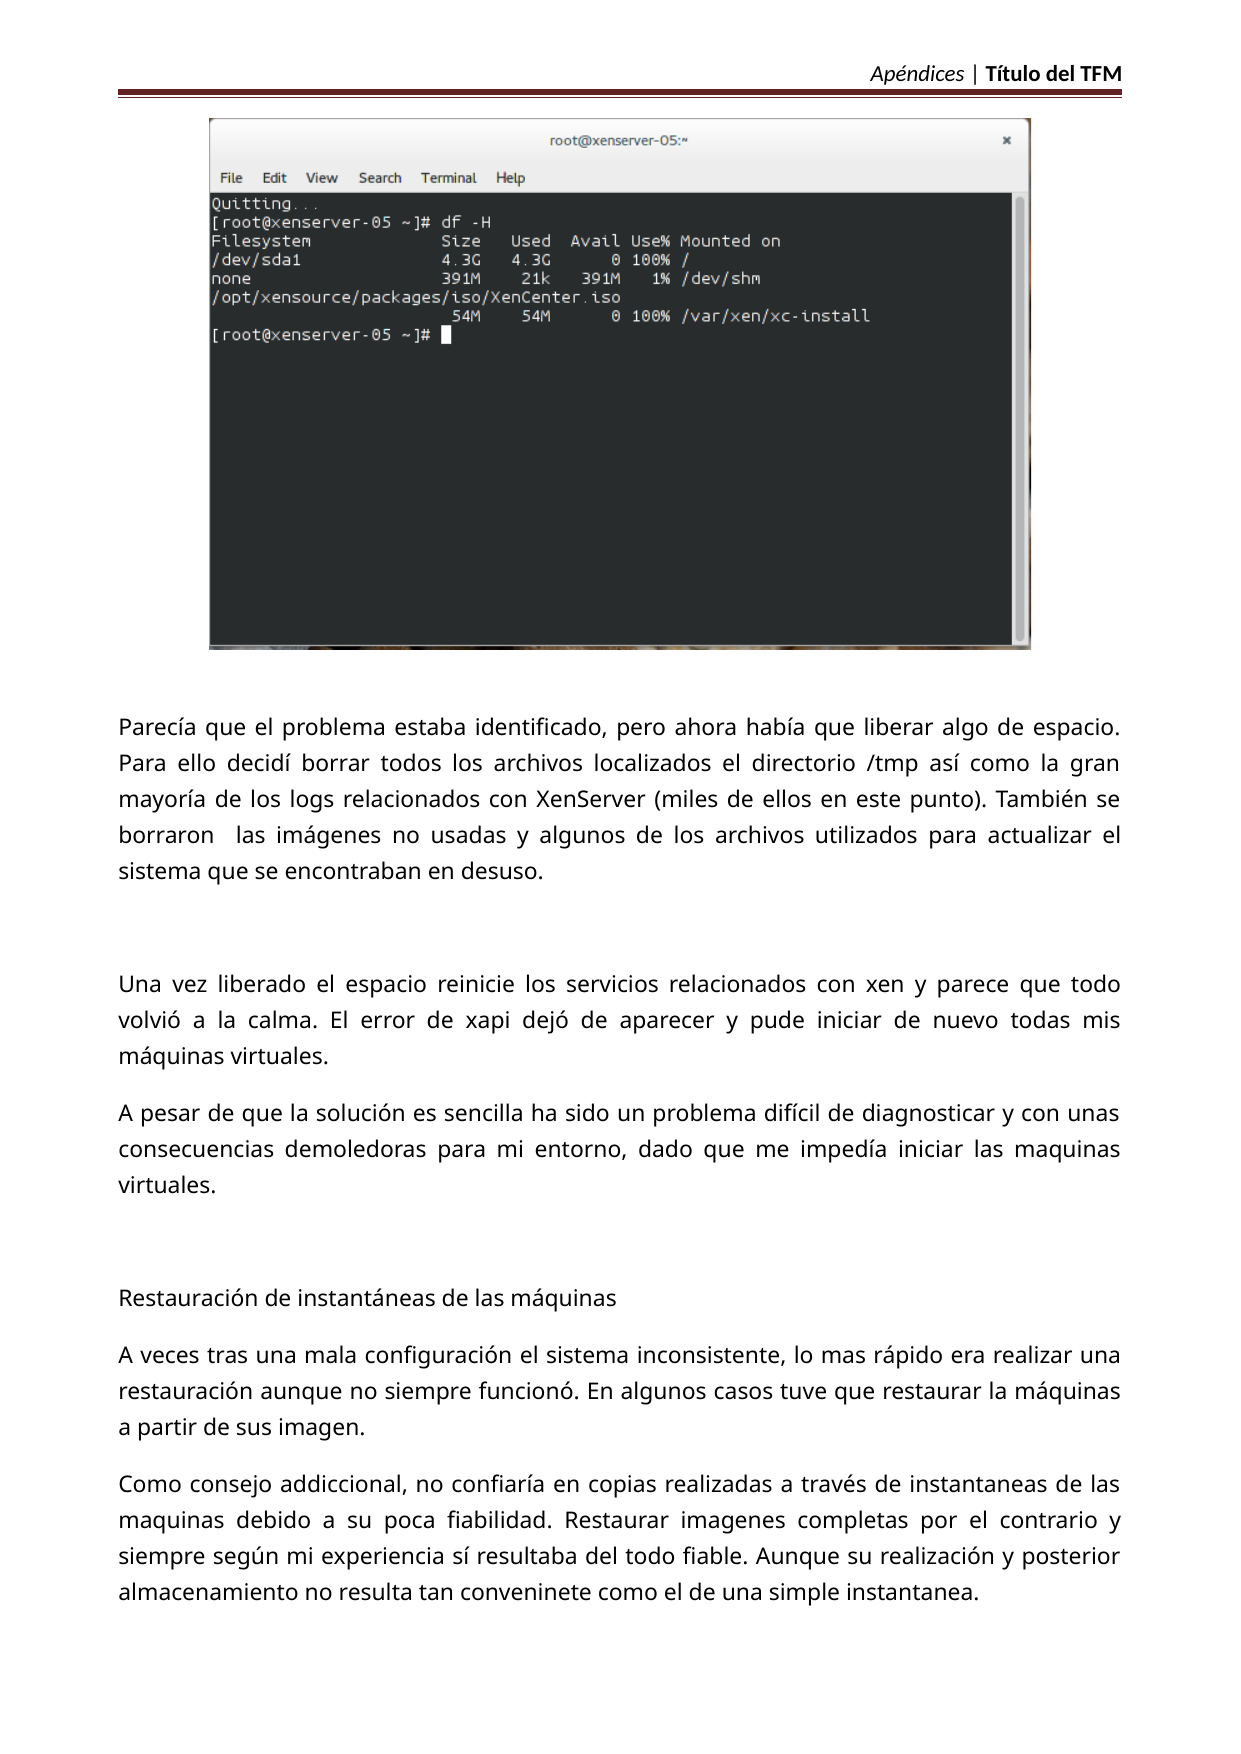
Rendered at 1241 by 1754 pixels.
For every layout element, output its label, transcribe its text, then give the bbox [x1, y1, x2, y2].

text A pesar de que la solución es sencilla ha sido un problema difícil de diagnosticar y con unas consecuencias demoledoras para mi entorno, dado que me impedía iniciar las maquinas virtuales. [118, 1097, 1122, 1200]
text Como consejo addiccional, no confiaría en copias realizadas a través de instantaneas de las maquinas debido a su poca fiabilidad. Restaurar imagenes completas por el contrario y siempre según mi experiencia sí resultaba del todo fiable. Aunque su realización y posterior almacenamiento no resulta tan conveninete como el de una simple instantanea. [118, 1468, 1122, 1607]
text A veces tras una mala configuración el sistema inconsistente, lo mas rápido era realizar una restauración aunque no siempre funcionó. En algunos casos tuve que restaurar la máquinas a partir de sus imagen. [118, 1339, 1122, 1442]
text Una vez liberado el espacio reinicie los servicios relacionados con xen y parece que todo volvió a la calma. El error de xapi dejó de aparecer y pude iniciar de nuevo todas mis máquinas virtuales. [118, 968, 1122, 1071]
text Restauración de instantáneas de las máquinas [118, 1282, 1122, 1314]
picture [209, 118, 1032, 650]
text Parecía que el problema estaba identificado, pero ahora había que liberar algo de espacio. Para ello decidí borrar todos los archivos localizados el directorio /tmp así como la gran mayoría de los logs relacionados con XenServer (miles de ellos en este punto). También se borraron las imágenes no usadas y algunos de los archivos utilizados para actualizar el sistema que se encontraban en desuso. [118, 711, 1122, 886]
